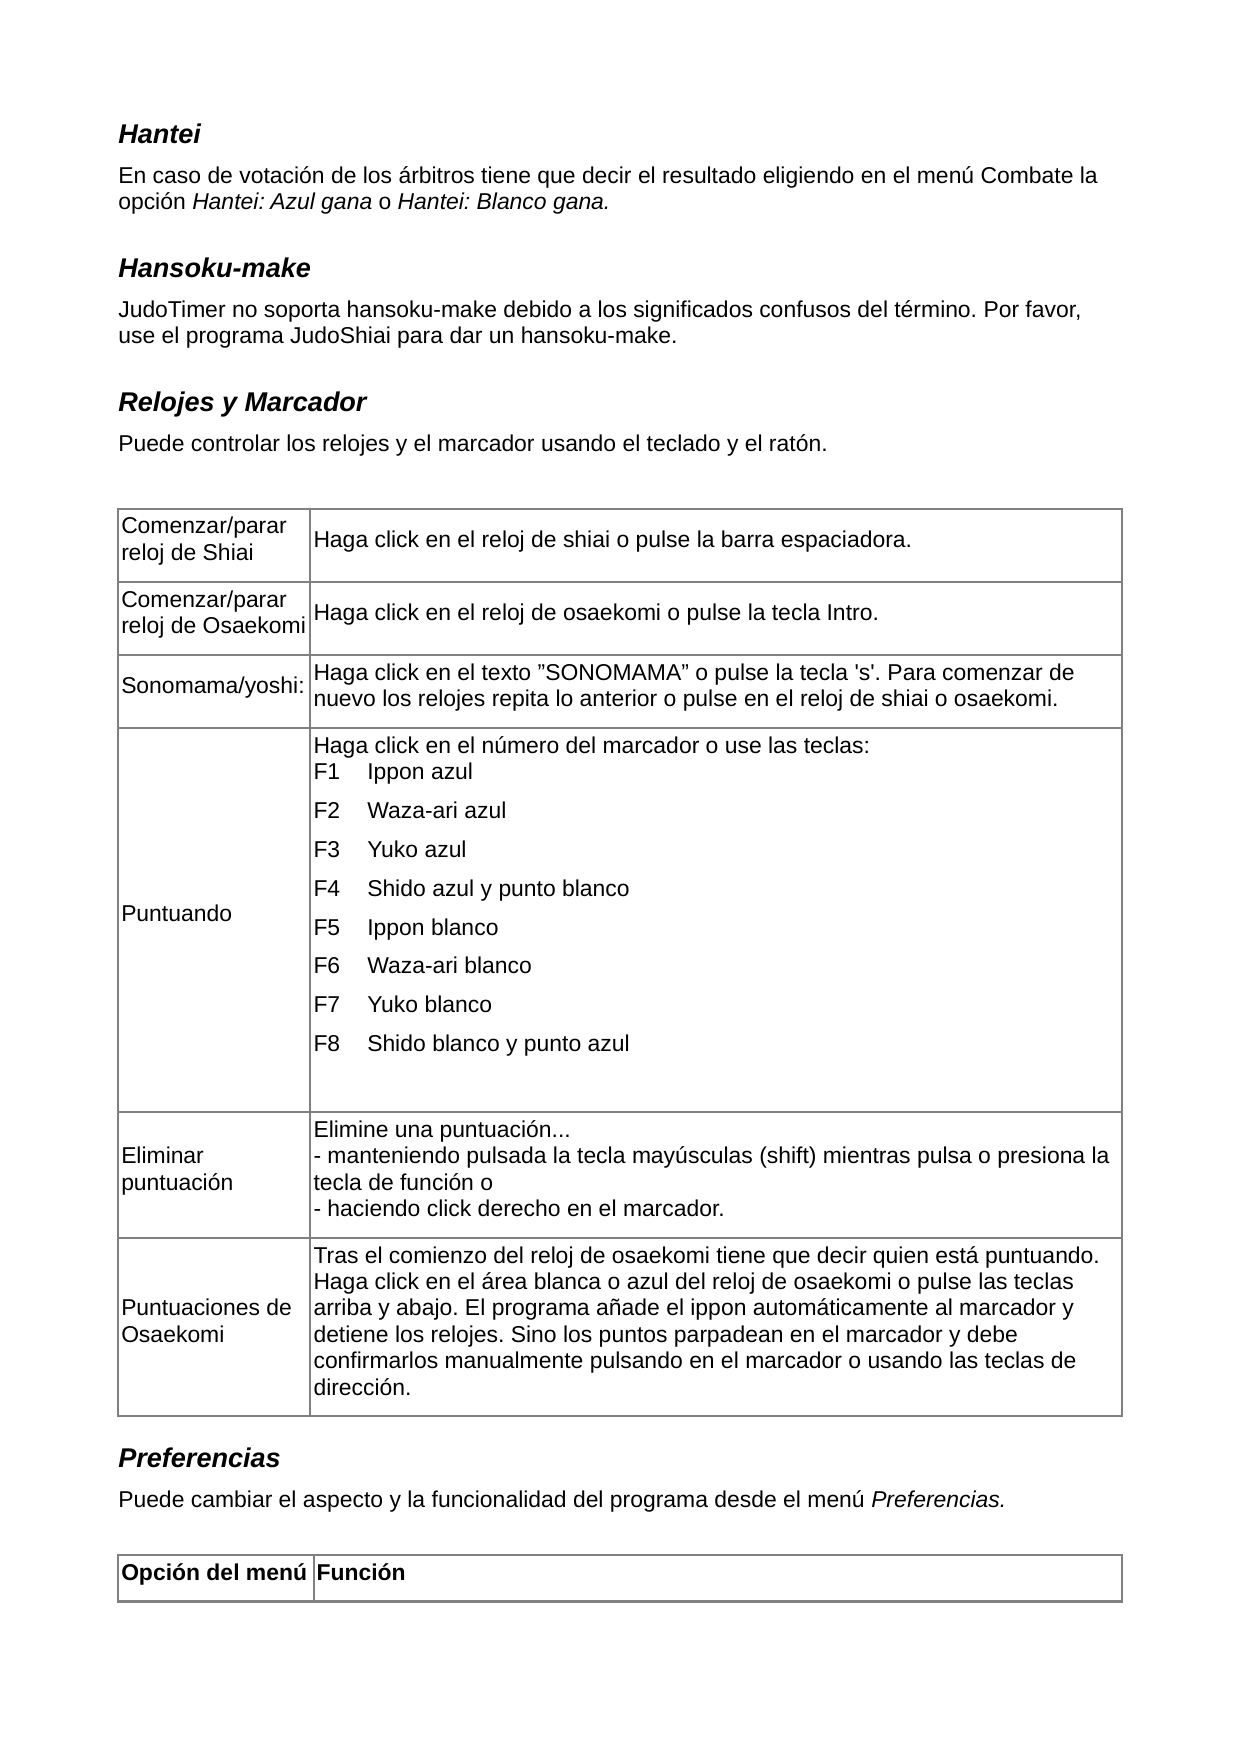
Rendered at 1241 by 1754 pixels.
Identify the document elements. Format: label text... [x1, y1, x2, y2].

text Puede controlar los relojes y el marcador usando el teclado y el ratón. [118, 430, 1122, 456]
table_header Haga click en el reloj de shiai o pulse la barra espaciadora. [311, 510, 1121, 581]
table_cell F2 [313, 797, 367, 836]
table_cell F5 [313, 914, 367, 952]
subtitle Relojes y Marcador [118, 386, 1122, 417]
table_cell F7 [313, 991, 367, 1030]
table_cell Comenzar/parar reloj de Osaekomi [119, 583, 309, 654]
table_cell F8 [313, 1030, 367, 1069]
table_header F1 [313, 758, 367, 797]
table_cell Haga click en el texto ”SONOMAMA” o pulse la tecla 's'. Para comenzar de nuevo los relojes repita lo anterior o pulse en el reloj de shiai o osaekomi. [311, 656, 1121, 727]
table_header Opción del menú [119, 1556, 313, 1600]
table_cell Haga click en el reloj de osaekomi o pulse la tecla Intro. [311, 583, 1121, 654]
table_cell Sonomama/yoshi: [119, 656, 309, 727]
subtitle Hansoku-make [118, 252, 1122, 283]
table_cell Haga click en el número del marcador o use las teclas: [311, 729, 1121, 1111]
table_header Función [315, 1556, 1121, 1600]
table_cell Waza-ari blanco [367, 953, 1119, 991]
table_header Ippon azul [367, 758, 1119, 797]
table_cell Ippon blanco [367, 914, 1119, 952]
table_cell Shido azul y punto blanco [367, 875, 1119, 914]
table_header Comenzar/parar reloj de Shiai [119, 510, 309, 581]
table_cell Yuko blanco [367, 991, 1119, 1030]
table_cell Eliminar puntuación [119, 1113, 309, 1237]
table_cell Waza-ari azul [367, 797, 1119, 836]
table_cell Puntuaciones de Osaekomi [119, 1239, 309, 1415]
table_cell Yuko azul [367, 836, 1119, 875]
table_cell Puntuando [119, 729, 309, 1111]
table_cell F3 [313, 836, 367, 875]
table_cell Tras el comienzo del reloj de osaekomi tiene que decir quien está puntuando. Haga click en el área blanca o azul del reloj de osaekomi o pulse las teclas arriba y abajo. El programa añade el ippon automáticamente al marcador y detiene los relojes. Sino los puntos parpadean en el marcador y debe confirmarlos manualmente pulsando en el marcador o usando las teclas de dirección. [311, 1239, 1121, 1415]
subtitle Hantei [118, 118, 1122, 149]
subtitle Preferencias [118, 1442, 1122, 1473]
table_cell F4 [313, 875, 367, 914]
text En caso de votación de los árbitros tiene que decir el resultado eligiendo en el menú Combate la opción Hantei: Azul gana o Hantei: Blanco gana. [118, 162, 1122, 214]
table_cell Elimine una puntuación... - manteniendo pulsada la tecla mayúsculas (shift) mientras pulsa o presiona la tecla de función o - haciendo click derecho en el marcador. [311, 1113, 1121, 1237]
table_cell Shido blanco y punto azul [367, 1030, 1119, 1069]
text JudoTimer no soporta hansoku-make debido a los significados confusos del término. Por favor, use el programa JudoShiai para dar un hansoku-make. [118, 296, 1122, 348]
text Puede cambiar el aspecto y la funcionalidad del programa desde el menú Preferencias. [118, 1486, 1122, 1512]
table_cell F6 [313, 953, 367, 991]
